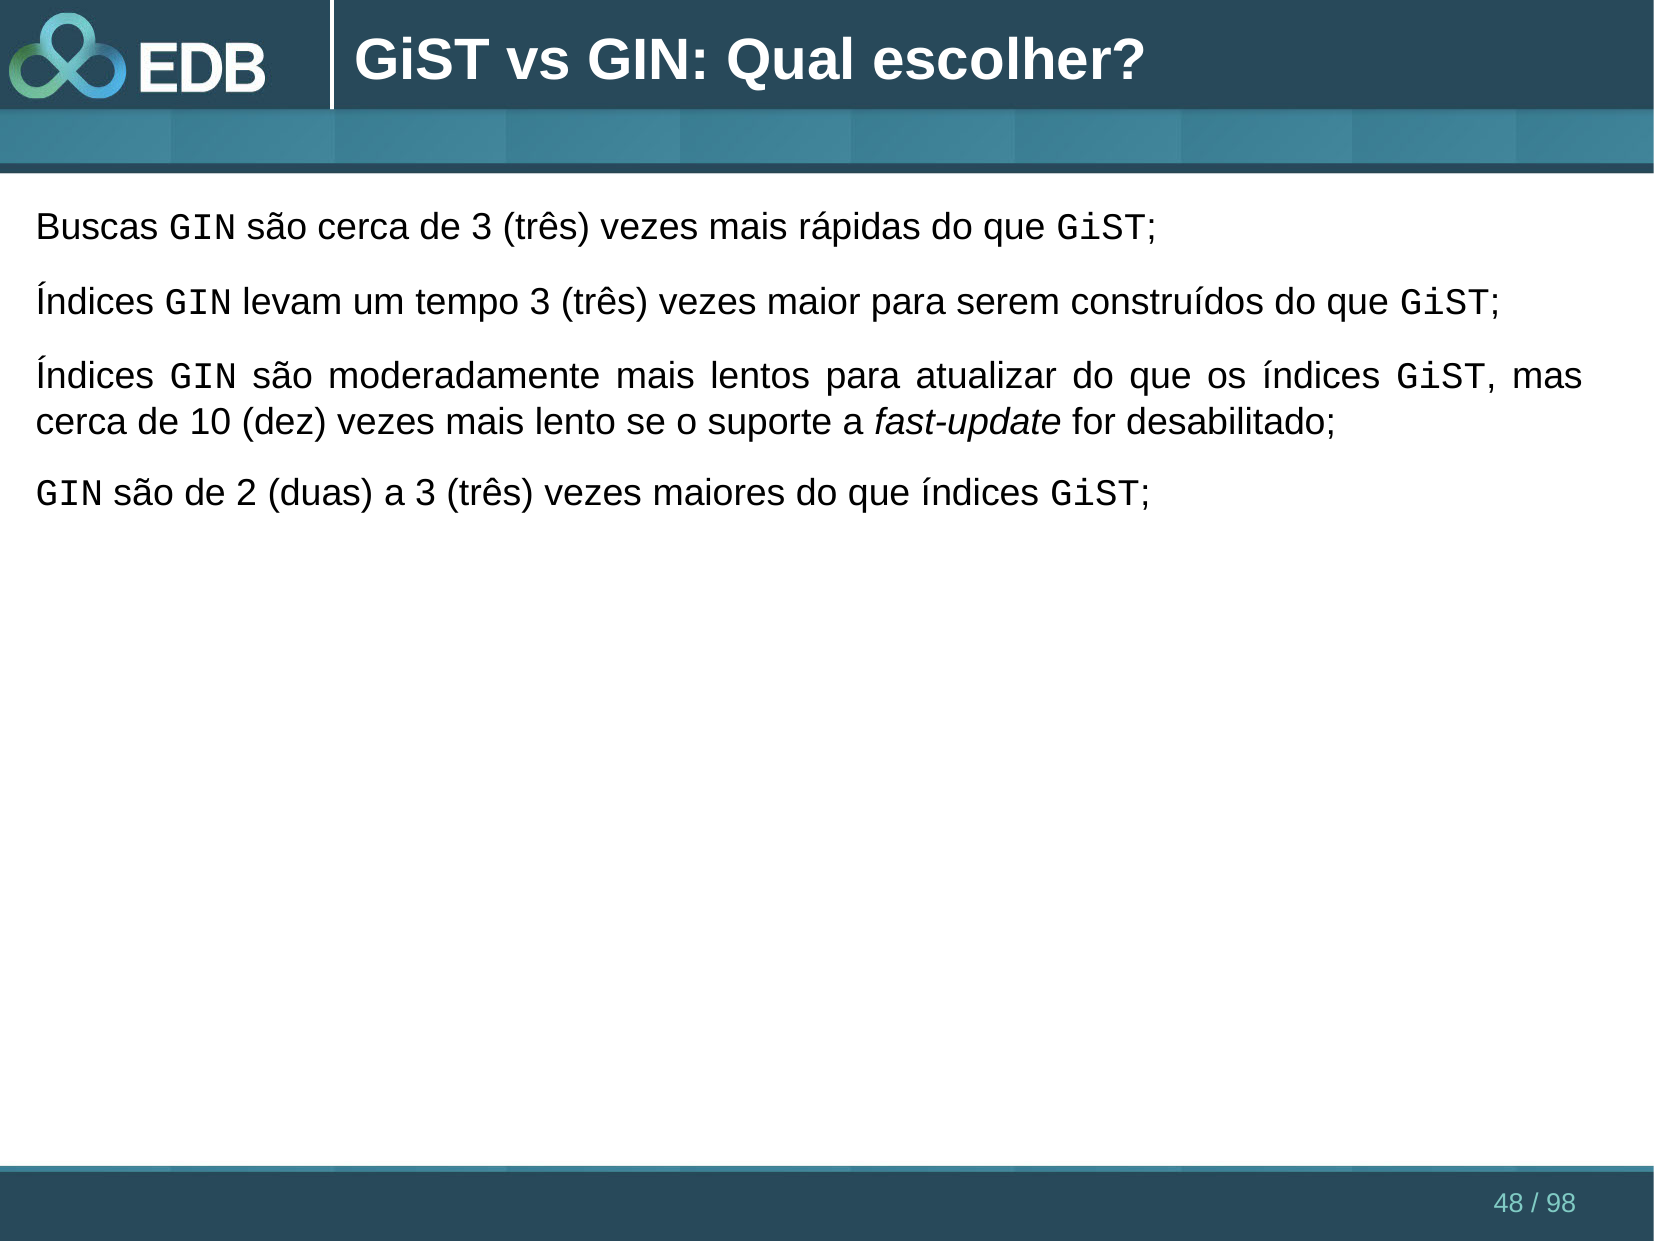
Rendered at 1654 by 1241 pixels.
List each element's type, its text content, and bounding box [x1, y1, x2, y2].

list Buscas GIN são cerca de 3 (três) vezes mais rápidas do que GiST; Índices GIN levam um tempo 3 (três) vezes maior para serem construídos do que GiST; Índices GIN são moderadamente mais lentos para atualizar do que os índices GiST, mas cerca de 10 (dez) vezes mais lento se o suporte a fast-update for desabilitado; GIN são de 2 (duas) a 3 (três) vezes maiores do que índices GiST; [35, 205, 1583, 526]
title GiST vs GIN: Qual escolher? [354, 0, 1625, 125]
picture [0, 0, 1654, 1241]
